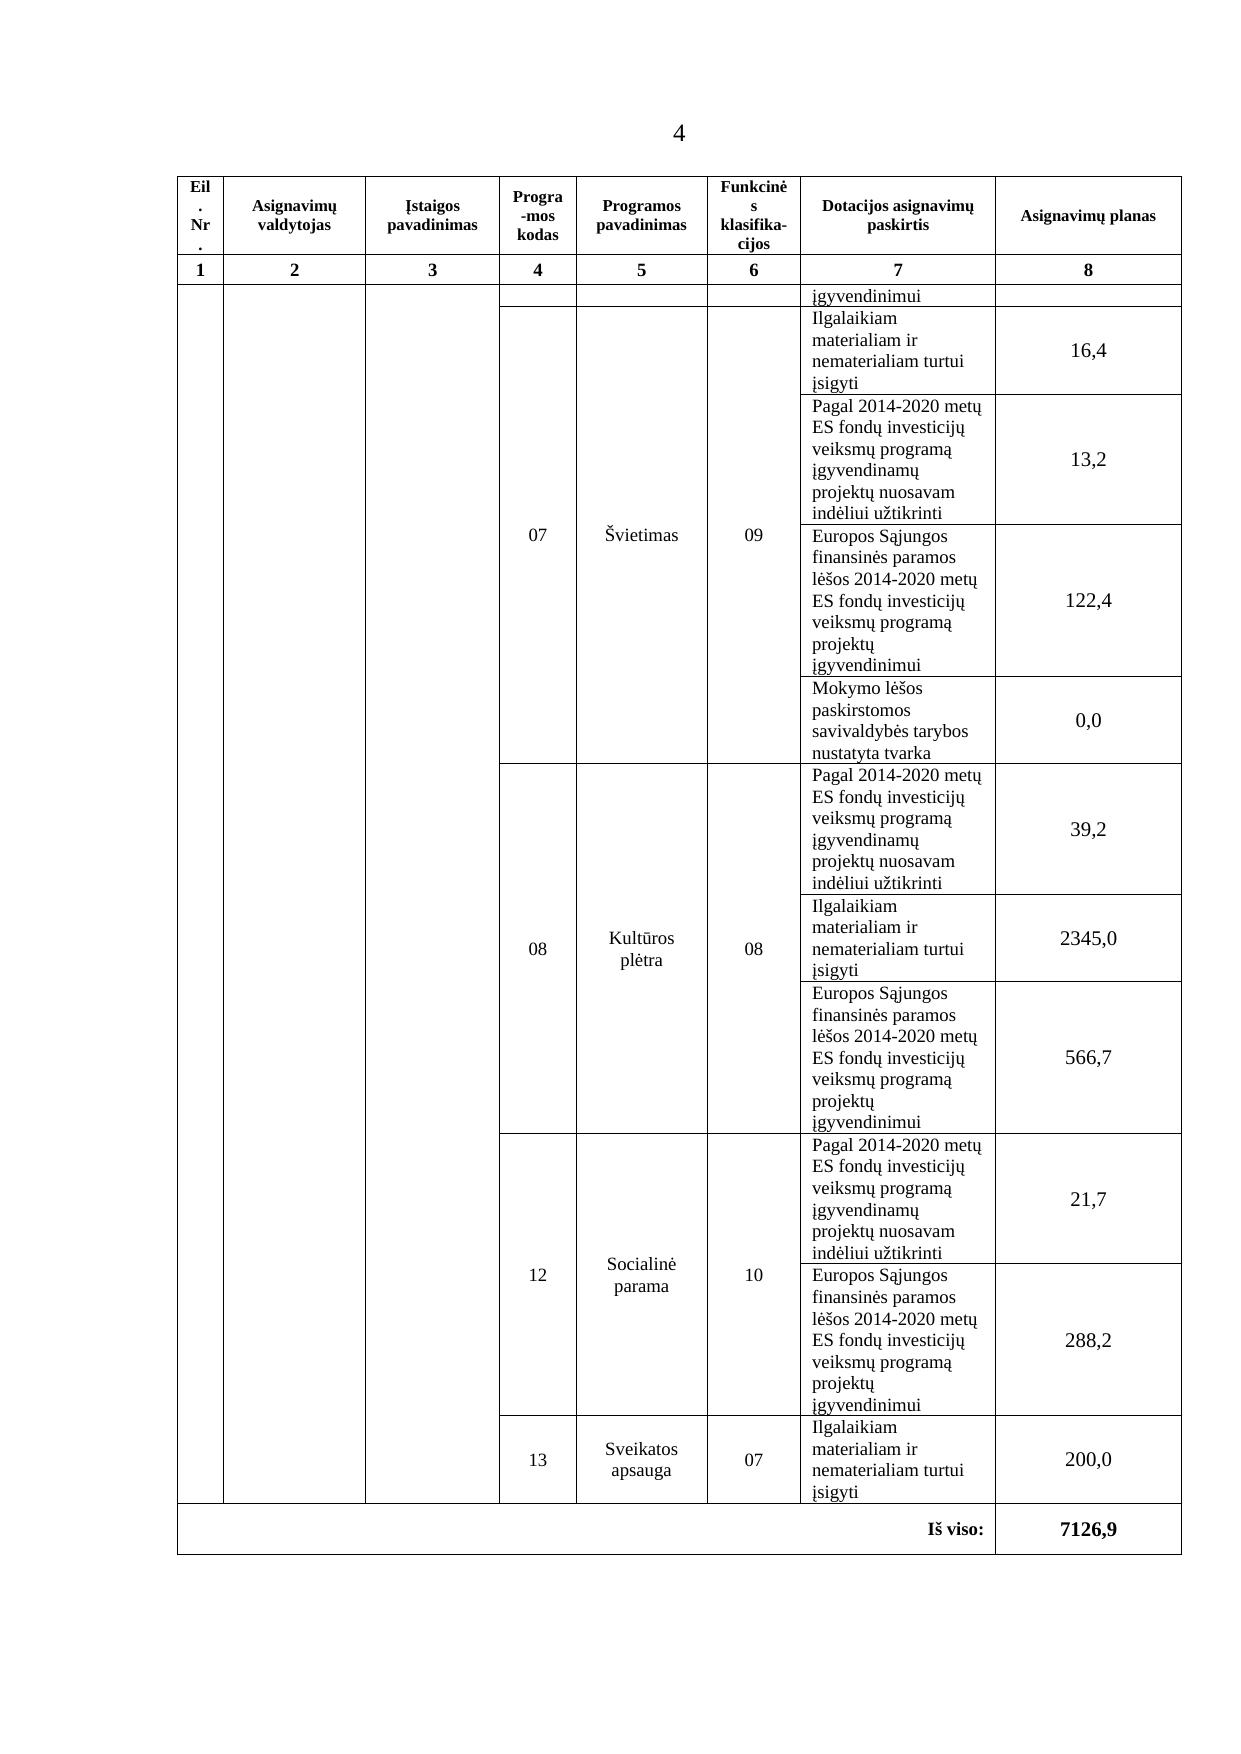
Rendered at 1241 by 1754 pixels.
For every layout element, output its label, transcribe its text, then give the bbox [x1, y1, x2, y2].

table_cell Ilgalaikiam materialiam ir nematerialiam turtui įsigyti [801, 895, 995, 981]
table_cell 21,7 [996, 1134, 1181, 1263]
table_cell 122,4 [996, 525, 1181, 676]
table_cell 13 [500, 1416, 576, 1502]
table_cell Pagal 2014-2020 metų ES fondų investicijų veiksmų programą įgyvendinamų projektų nuosavam indėliui užtikrinti [801, 764, 995, 893]
table_cell Iš viso: [178, 1504, 995, 1554]
table_cell [366, 285, 499, 1502]
table_cell Švietimas [577, 307, 707, 763]
table_header Eil. Nr. [178, 177, 223, 254]
table_cell [224, 285, 365, 1502]
table_cell [500, 285, 576, 306]
table_cell 12 [500, 1134, 576, 1415]
table_cell įgyvendinimui [801, 285, 995, 306]
table_cell 6 [708, 255, 800, 283]
table_cell [708, 285, 800, 306]
table_cell 07 [500, 307, 576, 763]
table_cell Europos Sąjungos finansinės paramos lėšos 2014-2020 metų ES fondų investicijų veiksmų programą projektų įgyvendinimui [801, 982, 995, 1133]
table_cell 4 [500, 255, 576, 283]
table_cell 39,2 [996, 764, 1181, 893]
table_cell Europos Sąjungos finansinės paramos lėšos 2014-2020 metų ES fondų investicijų veiksmų programą projektų įgyvendinimui [801, 1264, 995, 1415]
table_header Programos pavadinimas [577, 177, 707, 254]
table_cell 09 [708, 307, 800, 763]
table_cell 08 [500, 764, 576, 1133]
table_cell 2 [224, 255, 365, 283]
table_header Įstaigos pavadinimas [366, 177, 499, 254]
table_cell 5 [577, 255, 707, 283]
table_cell 1 [178, 255, 223, 283]
table_header Dotacijos asignavimų paskirtis [801, 177, 995, 254]
table_header Progra-mos kodas [500, 177, 576, 254]
table_cell 13,2 [996, 395, 1181, 524]
table_header Funkcinės klasifika-cijos kodas [708, 177, 800, 254]
table_cell 200,0 [996, 1416, 1181, 1502]
table_cell Pagal 2014-2020 metų ES fondų investicijų veiksmų programą įgyvendinamų projektų nuosavam indėliui užtikrinti [801, 1134, 995, 1263]
table_cell 566,7 [996, 982, 1181, 1133]
table_header Asignavimų planas [996, 177, 1181, 254]
table_cell 08 [708, 764, 800, 1133]
table_cell Ilgalaikiam materialiam ir nematerialiam turtui įsigyti [801, 1416, 995, 1502]
table_cell Pagal 2014-2020 metų ES fondų investicijų veiksmų programą įgyvendinamų projektų nuosavam indėliui užtikrinti [801, 395, 995, 524]
table_cell 16,4 [996, 307, 1181, 393]
table_header Asignavimų valdytojas [224, 177, 365, 254]
table_cell 0,0 [996, 677, 1181, 763]
table_cell Mokymo lėšos paskirstomos savivaldybės tarybos nustatyta tvarka [801, 677, 995, 763]
table_cell Sveikatos apsauga [577, 1416, 707, 1502]
table_cell 8 [996, 255, 1181, 283]
table_cell 07 [708, 1416, 800, 1502]
table_cell 7126,9 [996, 1504, 1181, 1554]
table_cell [178, 285, 223, 1502]
table_cell 7 [801, 255, 995, 283]
table_cell [996, 285, 1181, 306]
table_cell Socialinė parama [577, 1134, 707, 1415]
table_cell Kultūros plėtra [577, 764, 707, 1133]
table_cell 3 [366, 255, 499, 283]
table_cell Ilgalaikiam materialiam ir nematerialiam turtui įsigyti [801, 307, 995, 393]
table_cell [577, 285, 707, 306]
table_cell Europos Sąjungos finansinės paramos lėšos 2014-2020 metų ES fondų investicijų veiksmų programą projektų įgyvendinimui [801, 525, 995, 676]
table_cell 2345,0 [996, 895, 1181, 981]
table_cell 288,2 [996, 1264, 1181, 1415]
table_cell 10 [708, 1134, 800, 1415]
